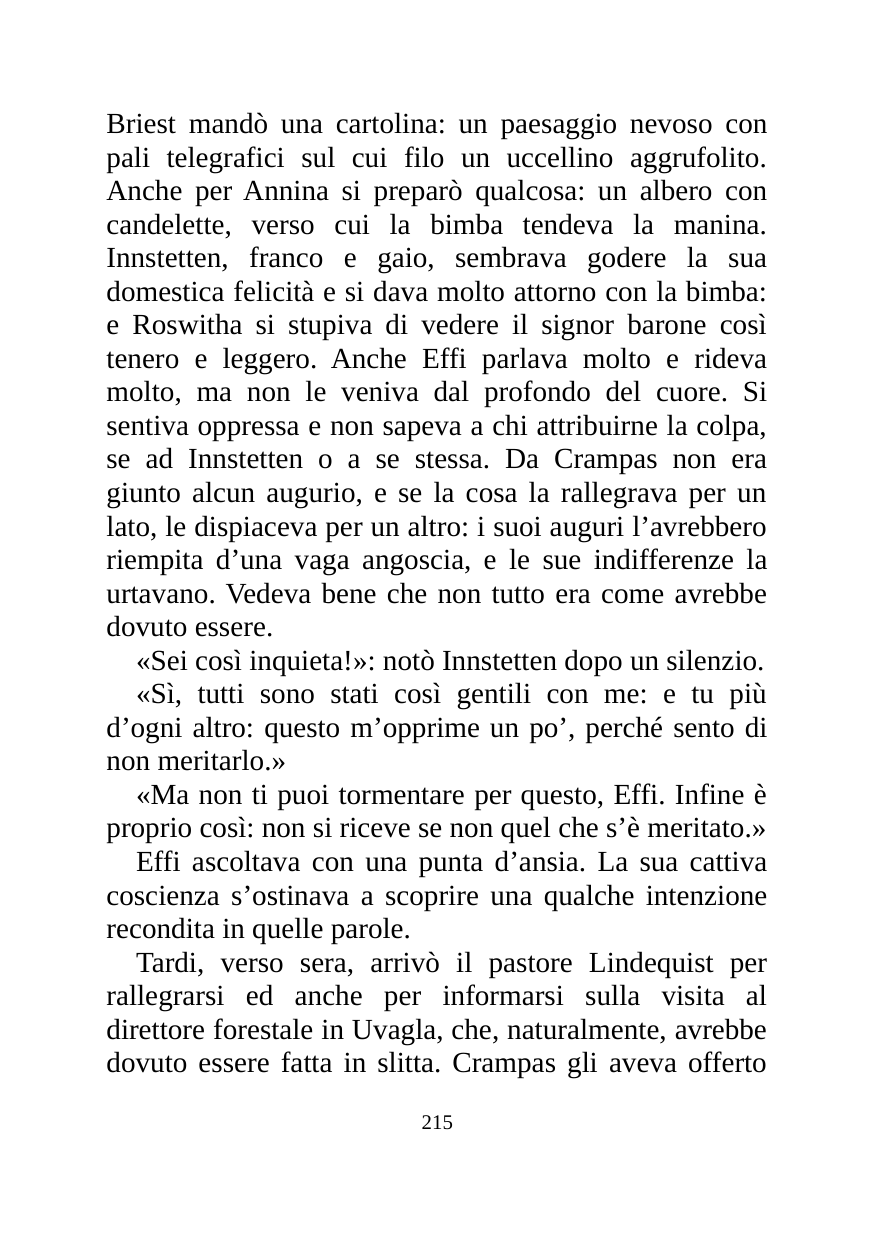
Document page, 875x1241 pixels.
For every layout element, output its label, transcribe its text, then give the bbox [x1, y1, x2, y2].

text Tardi, verso sera, arrivò il pastore Lindequist per rallegrarsi ed anche per informarsi sulla visita al direttore forestale in Uvagla, che, naturalmente, avrebbe dovuto essere fatta in slitta. Crampas gli aveva offerto [106, 945, 768, 1079]
text «Sei così inquieta!»: notò Innstetten dopo un silenzio. [106, 643, 768, 676]
text «Sì, tutti sono stati così gentili con me: e tu più d’ogni altro: questo m’opprime un po’, perché sento di non meritarlo.» [106, 676, 768, 777]
text Effi ascoltava con una punta d’ansia. La sua cattiva coscienza s’ostinava a scoprire una qualche intenzione recondita in quelle parole. [106, 844, 768, 945]
text «Ma non ti puoi tormentare per questo, Effi. Infine è proprio così: non si riceve se non quel che s’è meritato.» [106, 777, 768, 844]
text Briest mandò una cartolina: un paesaggio nevoso con pali telegrafici sul cui filo un uccellino aggrufolito. Anche per Annina si preparò qualcosa: un albero con candelette, verso cui la bimba tendeva la manina. Innstetten, franco e gaio, sembrava godere la sua domestica felicità e si dava molto attorno con la bimba: e Roswitha si stupiva di vedere il signor barone così tenero e leggero. Anche Effi parlava molto e rideva molto, ma non le veniva dal profondo del cuore. Si sentiva oppressa e non sapeva a chi attribuirne la colpa, se ad Innstetten o a se stessa. Da Crampas non era giunto alcun augurio, e se la cosa la rallegrava per un lato, le dispiaceva per un altro: i suoi auguri l’avrebbero riempita d’una vaga angoscia, e le sue indifferenze la urtavano. Vedeva bene che non tutto era come avrebbe dovuto essere. [106, 106, 768, 643]
